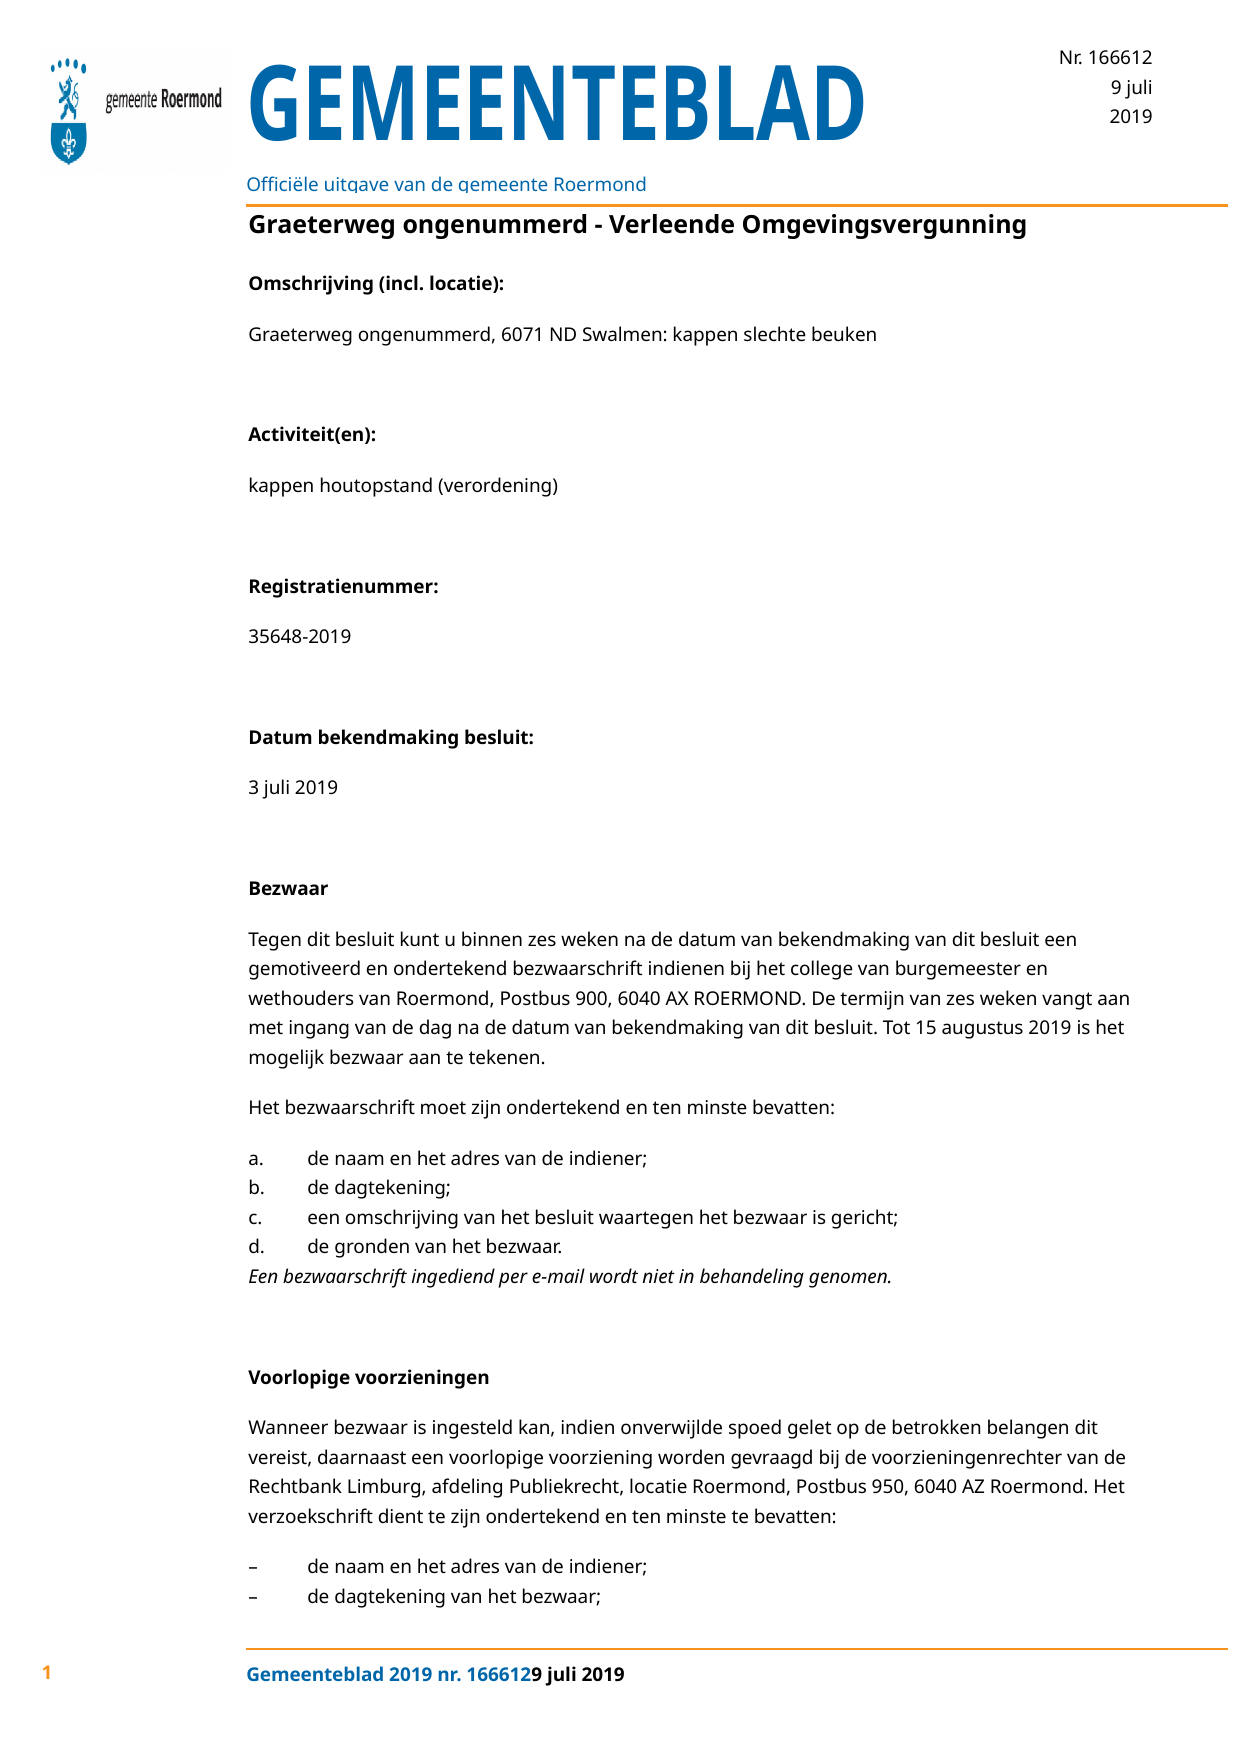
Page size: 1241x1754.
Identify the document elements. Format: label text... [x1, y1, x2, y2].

list de naam en het adres van de indiener; [248, 1554, 1152, 1579]
text Een bezwaarschrift ingediend per e-mail wordt niet in behandeling genomen. [248, 1263, 1152, 1289]
list de gronden van het bezwaar. [248, 1234, 1152, 1259]
text Registratienummer: [248, 573, 1152, 598]
list de dagtekening van het bezwaar; [248, 1583, 1152, 1609]
text Graeterweg ongenummerd, 6071 ND Swalmen: kappen slechte beuken [248, 321, 1152, 346]
text Wanneer bezwaar is ingesteld kan, indien onverwijlde spoed gelet op de betrokken belangen dit vereist, daarnaast een voorlopige voorziening worden gevraagd bij de voorzieningenrechter van de Rechtbank Limburg, afdeling Publiekrecht, locatie Roermond, Postbus 950, 6040 AZ Roermond. Het verzoekschrift dient te zijn ondertekend en ten minste te bevatten: [248, 1414, 1152, 1529]
list de naam en het adres van de indiener; [248, 1145, 1152, 1171]
text Omschrijving (incl. locatie): [248, 270, 1152, 296]
text Activiteit(en): [248, 422, 1152, 447]
text Datum bekendmaking besluit: [248, 724, 1152, 750]
picture [41, 47, 231, 172]
text kappen houtopstand (verordening) [248, 472, 1152, 498]
list de dagtekening; [248, 1174, 1152, 1200]
text Tegen dit besluit kunt u binnen zes weken na de datum van bekendmaking van dit besluit een gemotiveerd en ondertekend bezwaarschrift indienen bij het college van burgemeester en wethouders van Roermond, Postbus 900, 6040 AX ROERMOND. De termijn van zes weken vangt aan met ingang van de dag na de datum van bekendmaking van dit besluit. Tot 15 augustus 2019 is het mogelijk bezwaar aan te tekenen. [248, 926, 1152, 1070]
text Voorlopige voorzieningen [248, 1364, 1152, 1390]
text 3 juli 2019 [248, 774, 1152, 800]
text Bezwaar [248, 875, 1152, 901]
text Graeterweg ongenummerd - Verleende Omgevingsvergunning [248, 207, 1152, 241]
list een omschrijving van het besluit waartegen het bezwaar is gericht; [248, 1204, 1152, 1230]
text Het bezwaarschrift moet zijn ondertekend en ten minste bevatten: [248, 1094, 1152, 1120]
text 35648-2019 [248, 623, 1152, 649]
